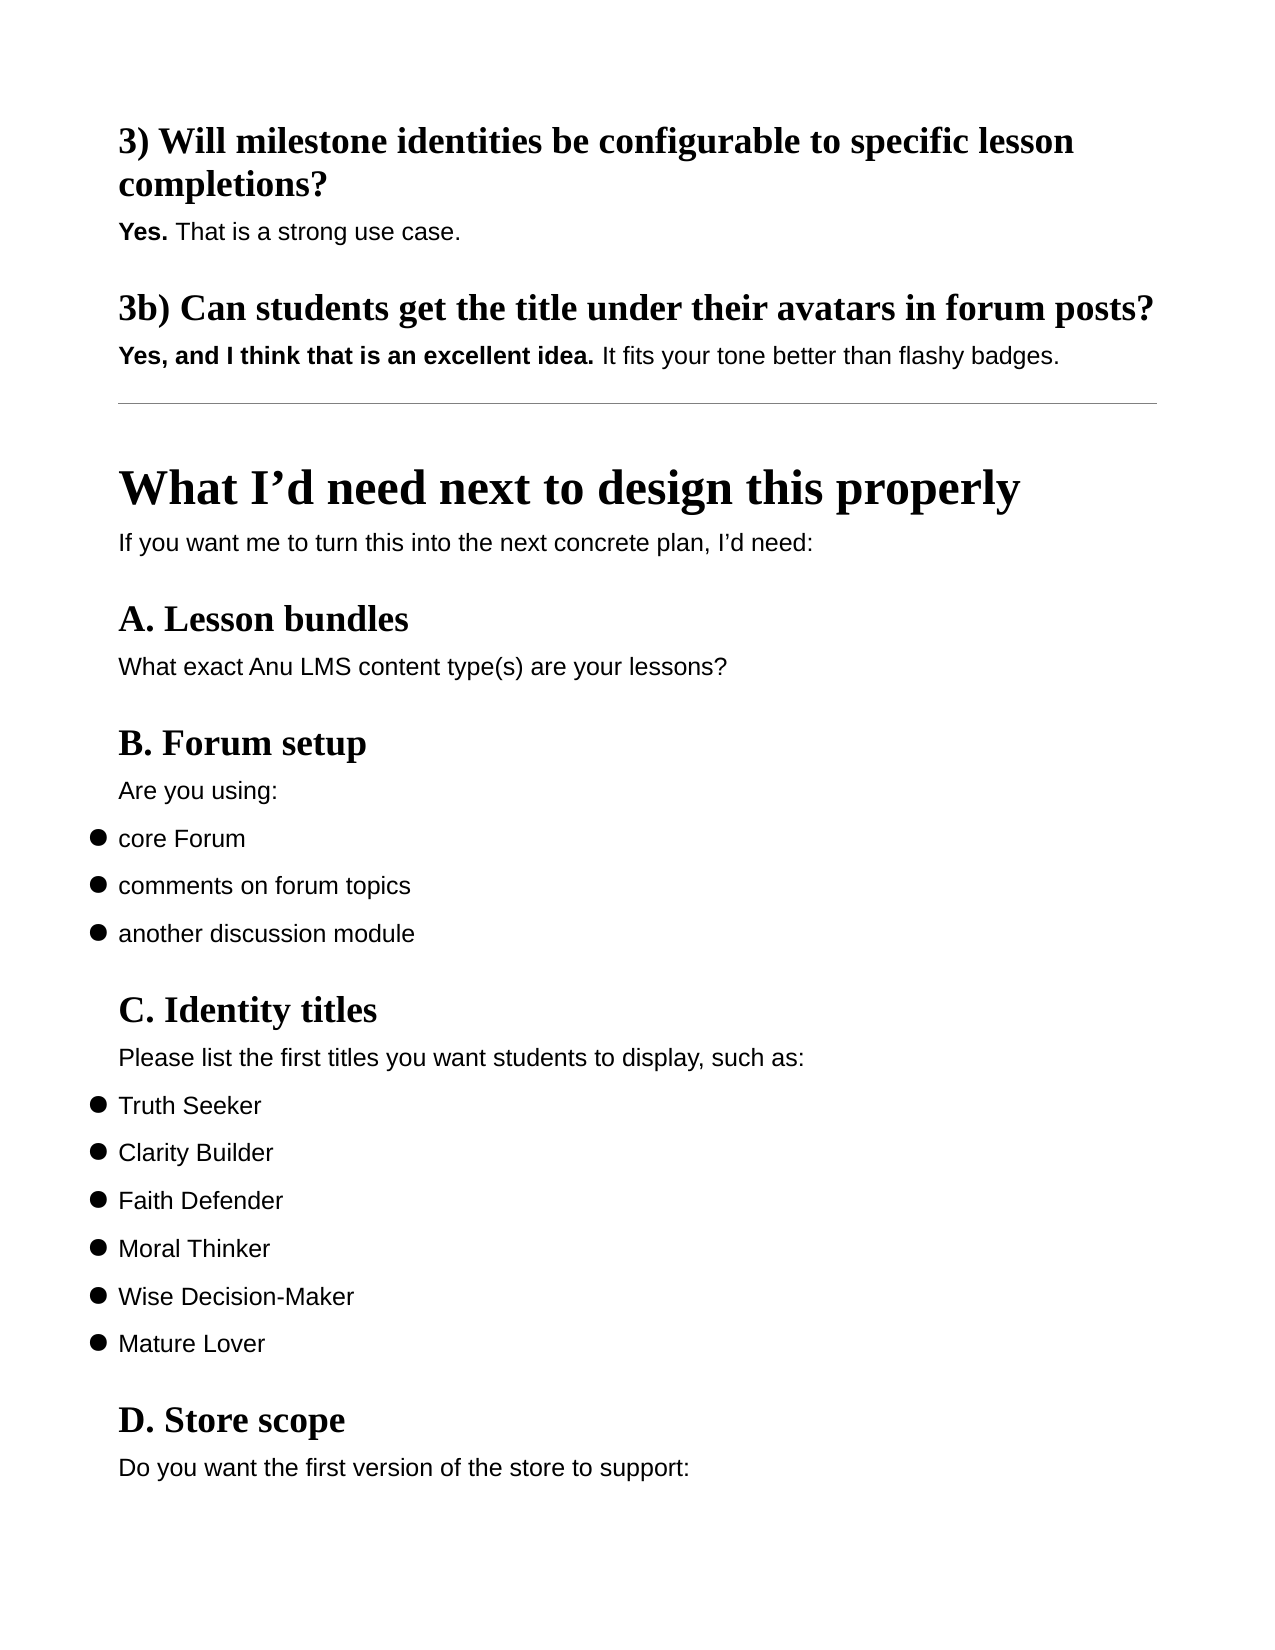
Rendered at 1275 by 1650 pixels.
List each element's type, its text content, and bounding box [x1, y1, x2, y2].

list another discussion module [118, 919, 1157, 948]
text Yes, and I think that is an excellent idea. It fits your tone better than flashy badges. [118, 341, 1157, 370]
list Clarity Builder [118, 1138, 1157, 1167]
text If you want me to turn this into the next concrete plan, I’d need: [118, 528, 1157, 557]
text Do you want the first version of the store to support: [118, 1453, 1157, 1482]
list Wise Decision-Maker [118, 1282, 1157, 1310]
list core Forum [118, 823, 1157, 852]
text What exact Anu LMS content type(s) are your lessons? [118, 652, 1157, 681]
subtitle 3b) Can students get the title under their avatars in forum posts? [118, 285, 1157, 328]
list Faith Defender [118, 1186, 1157, 1215]
subtitle A. Lesson bundles [118, 596, 1157, 639]
subtitle D. Store scope [118, 1398, 1157, 1441]
subtitle B. Forum setup [118, 720, 1157, 763]
text Are you using: [118, 776, 1157, 805]
text Please list the first titles you want students to display, such as: [118, 1043, 1157, 1072]
list Truth Seeker [118, 1091, 1157, 1119]
list Moral Thinker [118, 1234, 1157, 1263]
subtitle 3) Will milestone identities be configurable to specific lesson completions? [118, 118, 1157, 204]
list comments on forum topics [118, 871, 1157, 900]
subtitle C. Identity titles [118, 987, 1157, 1031]
subtitle What I’d need next to design this properly [118, 458, 1157, 515]
text Yes. That is a strong use case. [118, 217, 1157, 246]
list Mature Lover [118, 1329, 1157, 1358]
